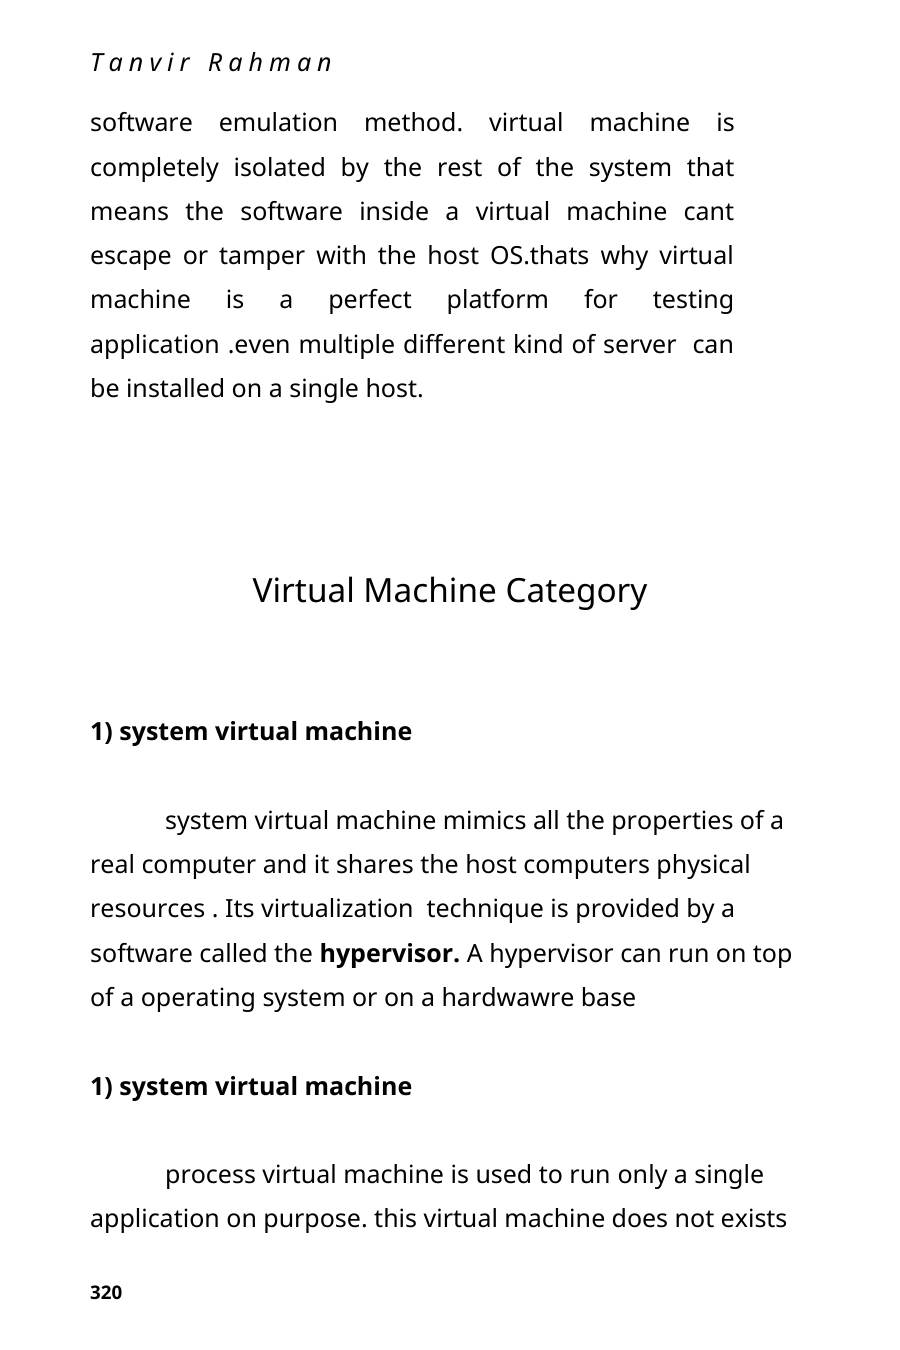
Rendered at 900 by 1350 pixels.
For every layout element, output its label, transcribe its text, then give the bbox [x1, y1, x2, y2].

text system virtual machine mimics all the properties of a real computer and it shares the host computers physical resources . Its virtualization technique is provided by a software called the hypervisor. A hypervisor can run on top of a operating system or on a hardwawre base [90, 802, 810, 1014]
text software emulation method. virtual machine is completely isolated by the rest of the system that means the software inside a virtual machine cant escape or tamper with the host OS.thats why virtual machine is a perfect platform for testing application .even multiple different kind of server can be installed on a single host. [90, 105, 735, 405]
text 1) system virtual machine [90, 714, 810, 748]
text Virtual Machine Category [90, 566, 810, 612]
text 1) system virtual machine [90, 1068, 810, 1102]
text process virtual machine is used to run only a single application on purpose. this virtual machine does not exists [90, 1157, 810, 1235]
